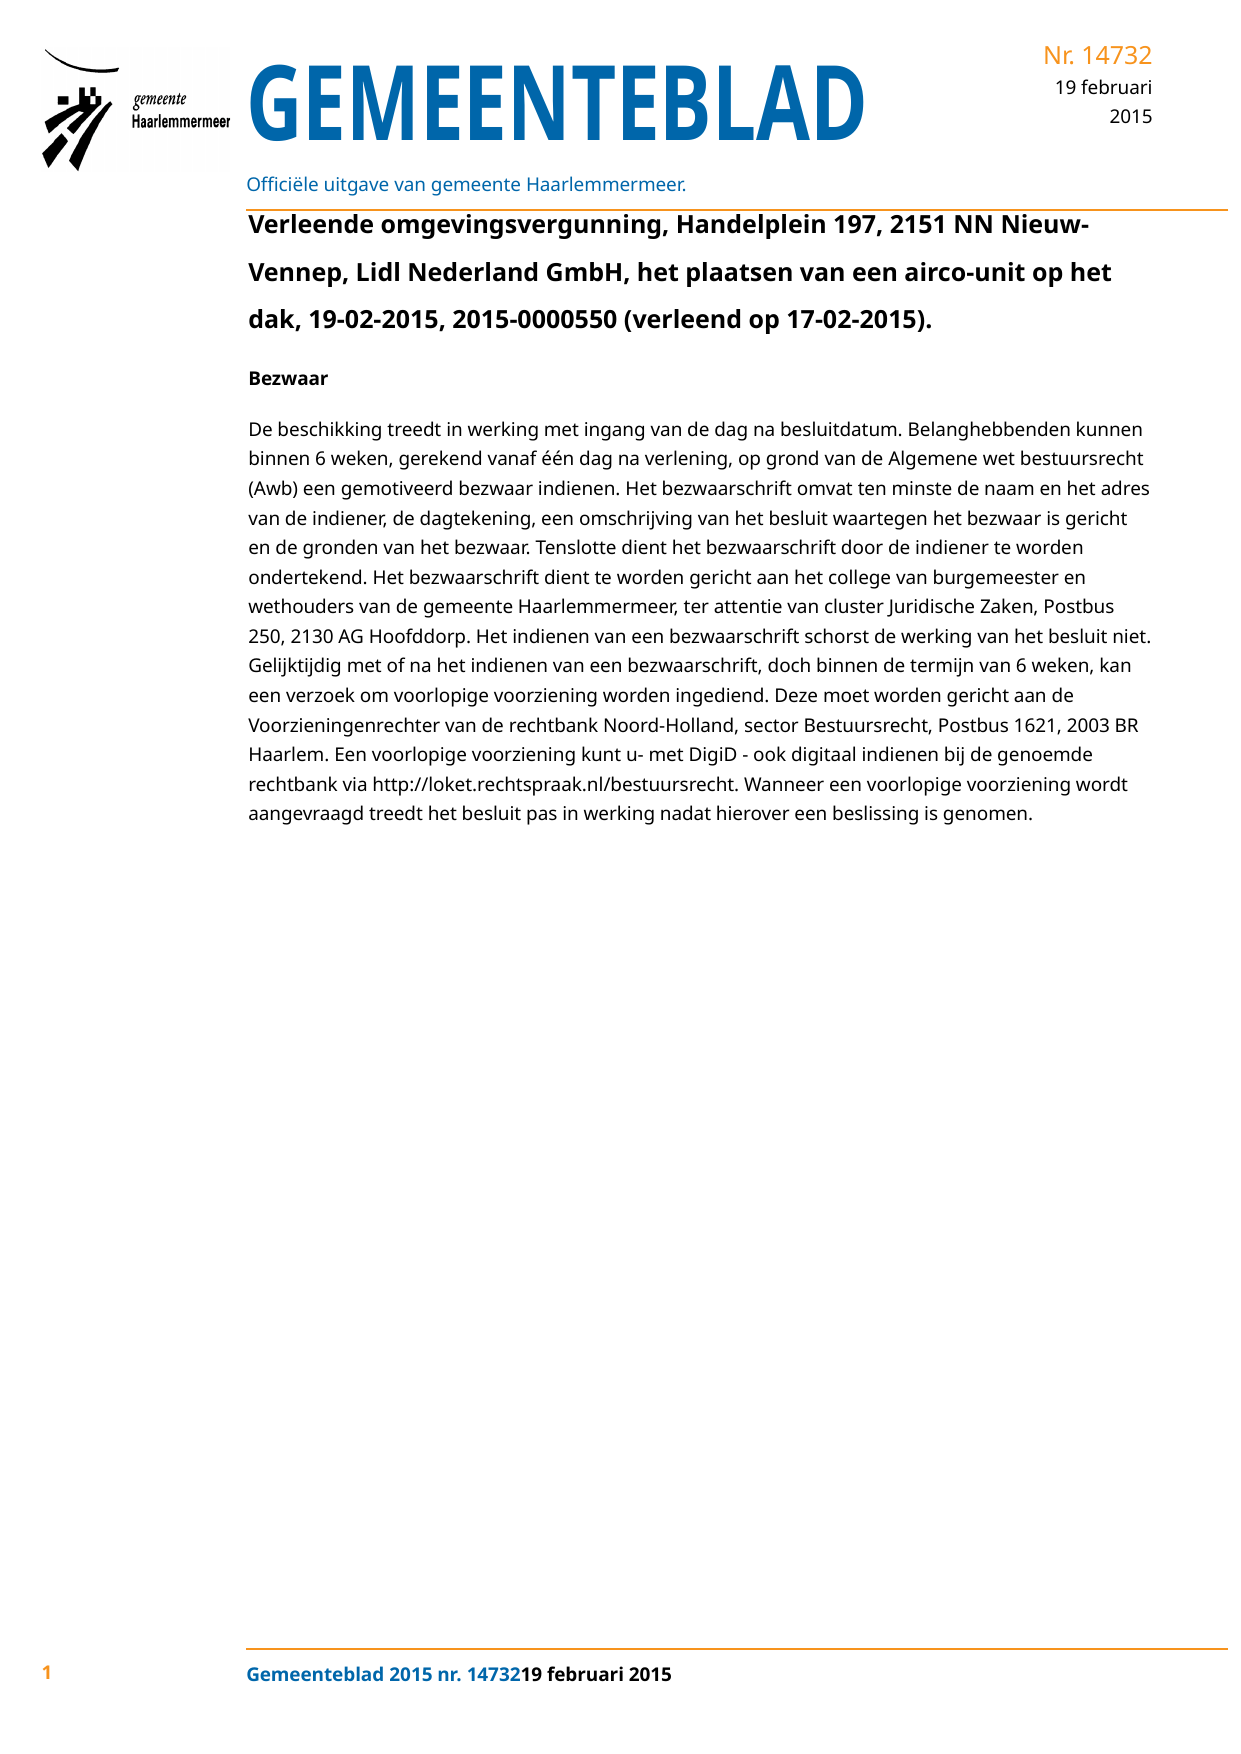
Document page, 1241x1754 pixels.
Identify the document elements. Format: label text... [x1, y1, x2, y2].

text Verleende omgevingsvergunning, Handelplein 197, 2151 NN Nieuw-Vennep, Lidl Nederland GmbH, het plaatsen van een airco-unit op het dak, 19-02-2015, 2015-0000550 (verleend op 17-02-2015). [248, 211, 1152, 336]
text De beschikking treedt in werking met ingang van de dag na besluitdatum. Belanghebbenden kunnen binnen 6 weken, gerekend vanaf één dag na verlening, op grond van de Algemene wet bestuursrecht (Awb) een gemotiveerd bezwaar indienen. Het bezwaarschrift omvat ten minste de naam en het adres van de indiener, de dagtekening, een omschrijving van het besluit waartegen het bezwaar is gericht en de gronden van het bezwaar. Tenslotte dient het bezwaarschrift door de indiener te worden ondertekend. Het bezwaarschrift dient te worden gericht aan het college van burgemeester en wethouders van de gemeente Haarlemmermeer, ter attentie van cluster Juridische Zaken, Postbus 250, 2130 AG Hoofddorp. Het indienen van een bezwaarschrift schorst de werking van het besluit niet. Gelijktijdig met of na het indienen van een bezwaarschrift, doch binnen de termijn van 6 weken, kan een verzoek om voorlopige voorziening worden ingediend. Deze moet worden gericht aan de Voorzieningenrechter van de rechtbank Noord-Holland, sector Bestuursrecht, Postbus 1621, 2003 BR Haarlem. Een voorlopige voorziening kunt u- met DigiD - ook digitaal indienen bij de genoemde rechtbank via http://loket.rechtspraak.nl/bestuursrecht. Wanneer een voorlopige voorziening wordt aangevraagd treedt het besluit pas in werking nadat hierover een beslissing is genomen. [248, 416, 1152, 826]
picture [41, 47, 231, 172]
text Bezwaar [248, 366, 1152, 391]
